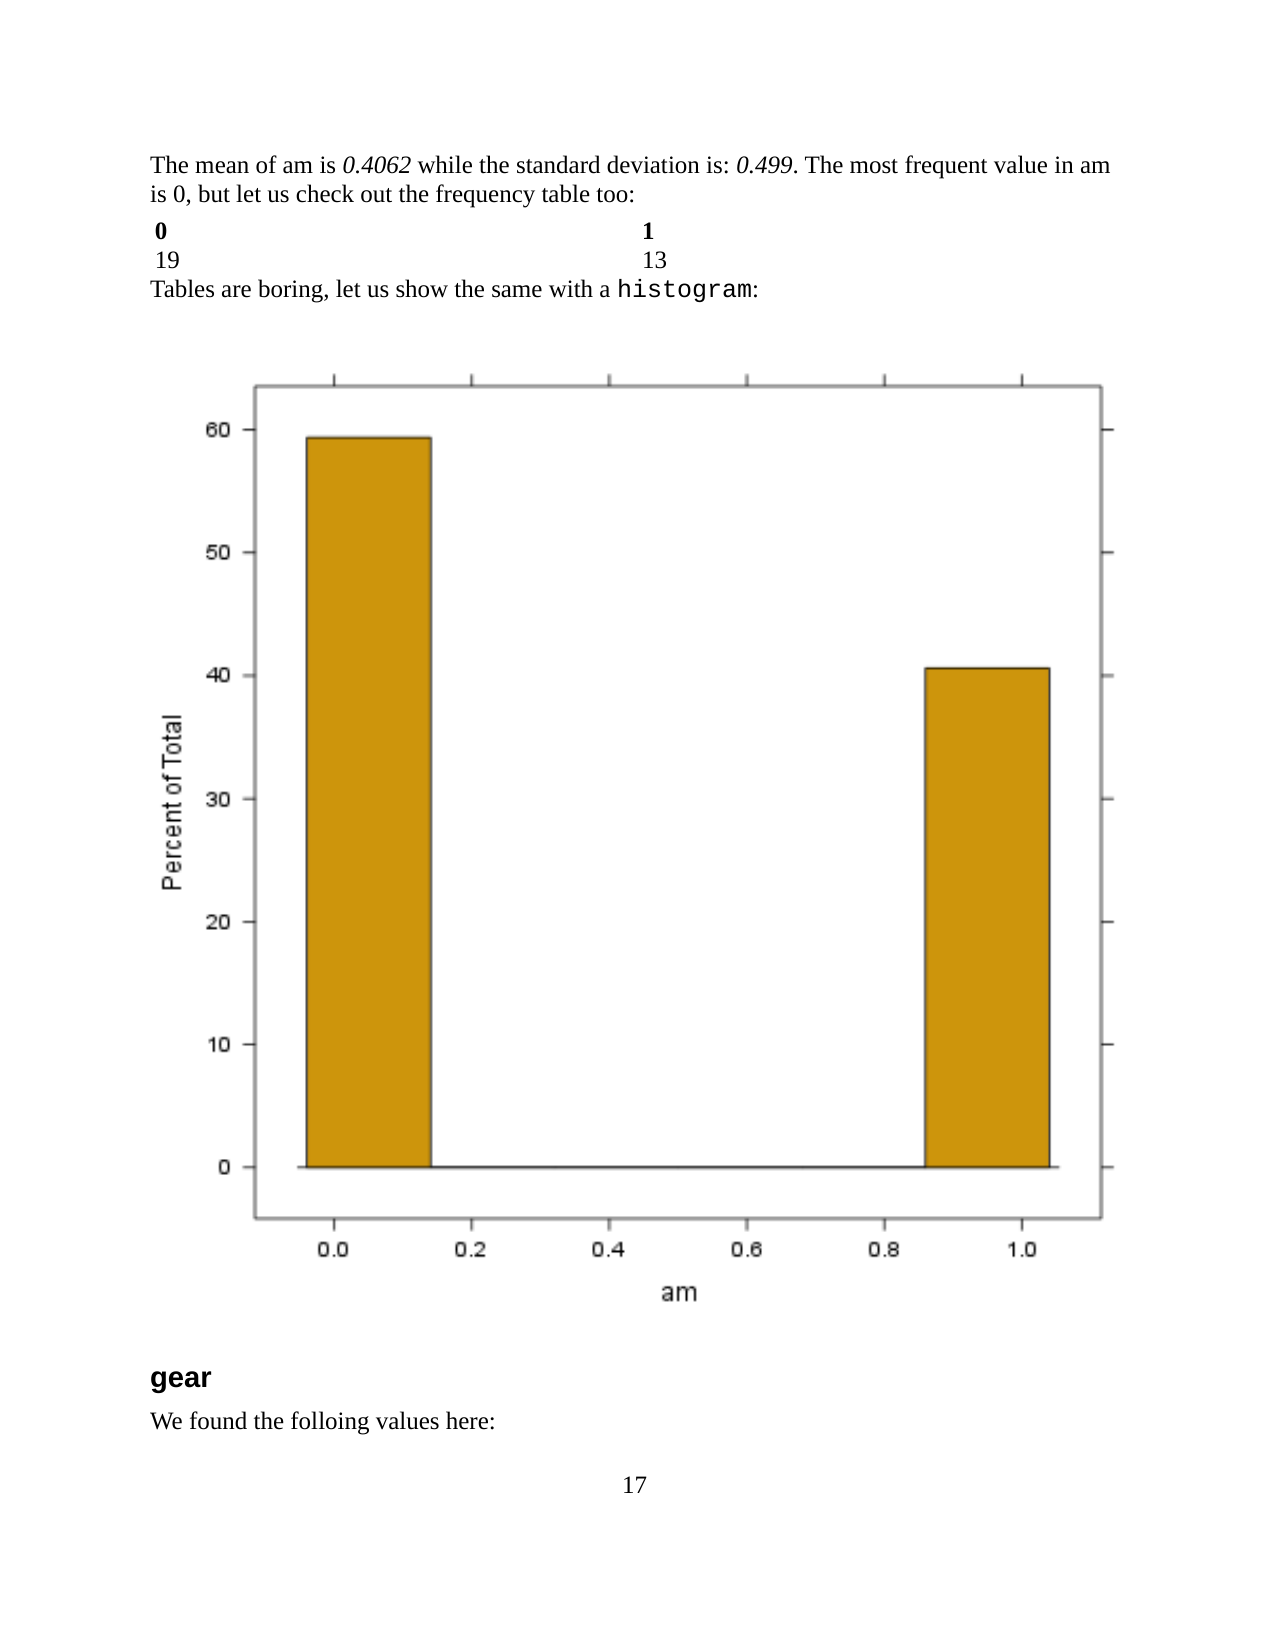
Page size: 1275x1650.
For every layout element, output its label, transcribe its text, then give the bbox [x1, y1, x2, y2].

text Tables are boring, let us show the same with a histogram: [150, 274, 1125, 305]
table_cell 19 [150, 245, 637, 274]
table_cell 13 [638, 245, 1125, 274]
table_header 0 [150, 216, 637, 245]
text The mean of am is 0.4062 while the standard deviation is: 0.499. The most frequent value in am is 0, but let us check out the frequency table too: [150, 150, 1125, 207]
picture [150, 313, 1163, 1327]
text We found the folloing values here: [150, 1406, 1125, 1435]
table_header 1 [638, 216, 1125, 245]
subtitle gear [150, 1360, 1125, 1394]
